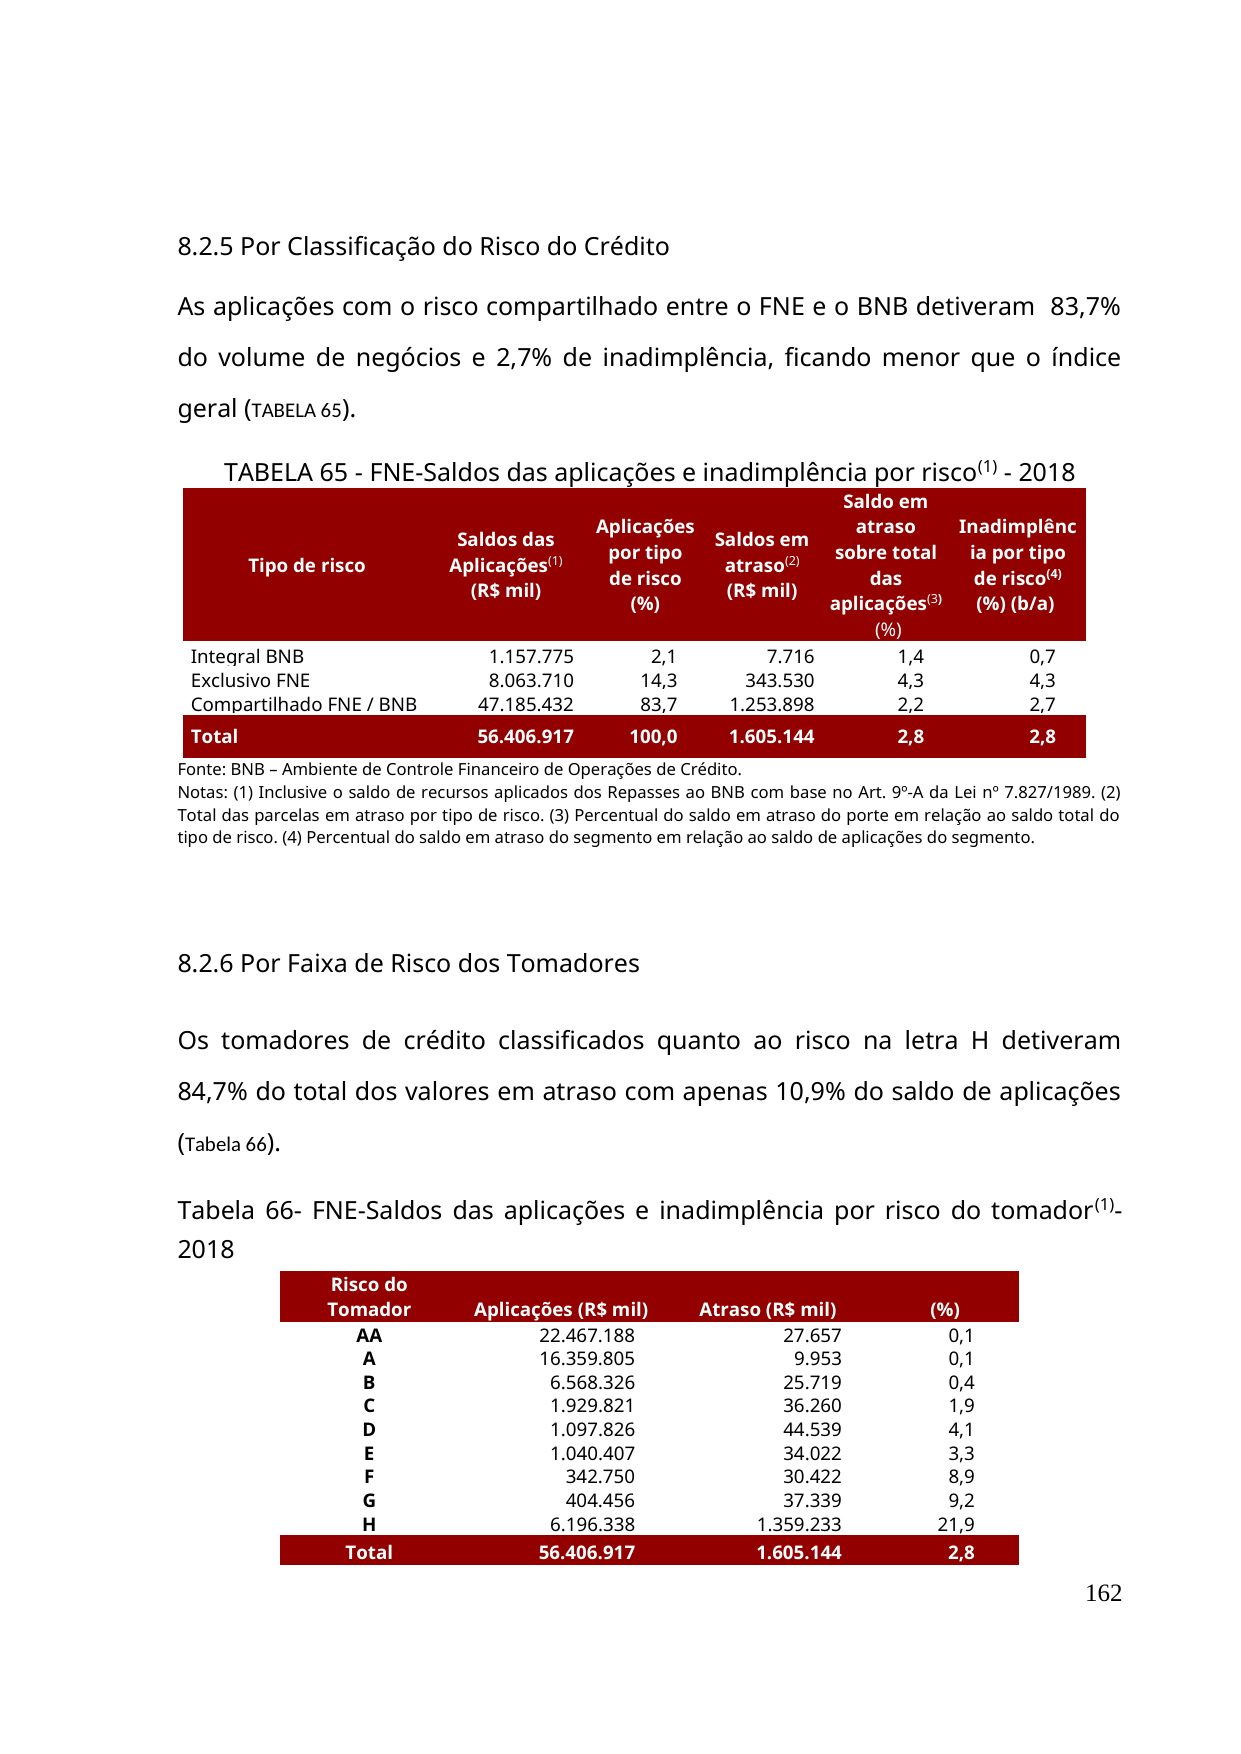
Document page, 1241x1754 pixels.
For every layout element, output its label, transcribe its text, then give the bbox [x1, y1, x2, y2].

table_header Risco do Tomador [280, 1271, 458, 1322]
table_header Saldos em atraso(2) (R$ mil) [702, 488, 822, 641]
table_cell 1,9 [871, 1393, 1019, 1416]
table_cell 47.185.432 [431, 689, 588, 712]
table_cell 16.359.805 [458, 1346, 664, 1369]
table_cell 1.605.144 [664, 1535, 871, 1565]
table_cell 3,3 [871, 1440, 1019, 1464]
table_cell 100,0 [588, 715, 702, 758]
table_cell B [280, 1369, 458, 1393]
text As aplicações com o risco compartilhado entre o FNE e o BNB detiveram 83,7% do volume de negócios e 2,7% de inadimplência, ficando menor que o índice geral (TABELA 65). [177, 289, 1122, 425]
table_cell 1.040.407 [458, 1440, 664, 1464]
table_cell 1.157.775 [431, 644, 588, 665]
table_header (%) [871, 1271, 1019, 1322]
table_header Atraso (R$ mil) [664, 1271, 871, 1322]
table_cell 56.406.917 [431, 715, 588, 758]
table_cell 8,9 [871, 1464, 1019, 1487]
table_cell 0,1 [871, 1346, 1019, 1369]
table_cell 4,3 [950, 665, 1086, 689]
table_cell 7.716 [702, 644, 822, 665]
table_cell 6.196.338 [458, 1511, 664, 1535]
table_cell 2,1 [588, 644, 702, 665]
table_cell 21,9 [871, 1511, 1019, 1535]
table_cell 0,1 [871, 1322, 1019, 1346]
table_cell D [280, 1416, 458, 1440]
table_cell 4,3 [822, 665, 950, 689]
table_cell 0,4 [871, 1369, 1019, 1393]
table_cell 37.339 [664, 1488, 871, 1511]
table_cell 83,7 [588, 689, 702, 712]
table_cell 8.063.710 [431, 665, 588, 689]
table_cell A [280, 1346, 458, 1369]
table_cell 2,8 [822, 715, 950, 758]
table_cell 1.253.898 [702, 689, 822, 712]
table_cell 1.929.821 [458, 1393, 664, 1416]
table_cell 14,3 [588, 665, 702, 689]
table_header Tipo de risco [183, 488, 431, 641]
table_cell 342.750 [458, 1464, 664, 1487]
table_cell 1.605.144 [702, 715, 822, 758]
table_header Aplicações (R$ mil) [458, 1271, 664, 1322]
table_cell Total [280, 1535, 458, 1565]
text Notas: (1) Inclusive o saldo de recursos aplicados dos Repasses ao BNB com base no Art. 9º-A da Lei nº 7.827/1989. (2) Total das parcelas em atraso por tipo de risco. (3) Percentual do saldo em atraso do porte em relação ao saldo total do tipo de risco. (4) Percentual do saldo em atraso do segmento em relação ao saldo de aplicações do segmento. [177, 780, 1122, 848]
table_cell 1.097.826 [458, 1416, 664, 1440]
table_cell 9.953 [664, 1346, 871, 1369]
table_cell 30.422 [664, 1464, 871, 1487]
table_cell 25.719 [664, 1369, 871, 1393]
table_cell C [280, 1393, 458, 1416]
table_cell F [280, 1464, 458, 1487]
table_header Saldo em atraso sobre total das aplicações(3) (%) [822, 488, 950, 641]
table_cell 0,7 [950, 644, 1086, 665]
table_cell H [280, 1511, 458, 1535]
table_cell AA [280, 1322, 458, 1346]
table_cell 2,8 [950, 715, 1086, 758]
table_cell G [280, 1488, 458, 1511]
table_cell Compartilhado FNE / BNB [183, 691, 431, 712]
table_cell 34.022 [664, 1440, 871, 1464]
table_cell 2,7 [950, 689, 1086, 712]
text Fonte: BNB – Ambiente de Controle Financeiro de Operações de Crédito. [177, 758, 1122, 780]
table_header Saldos das Aplicações(1)(R$ mil) [431, 488, 588, 641]
table_cell Total [183, 715, 431, 758]
table_header Inadimplência por tipo de risco(4) (%) (b/a) [950, 488, 1086, 641]
table_cell Integral BNB [183, 644, 431, 665]
table_cell 56.406.917 [458, 1535, 664, 1565]
text Os tomadores de crédito classificados quanto ao risco na letra H detiveram 84,7% do total dos valores em atraso com apenas 10,9% do saldo de aplicações (Tabela 66). [177, 1023, 1122, 1159]
text Tabela 66- FNE-Saldos das aplicações e inadimplência por risco do tomador(1)- 2018 [177, 1192, 1122, 1266]
text TABELA 65 - FNE-Saldos das aplicações e inadimplência por risco(1) - 2018 [177, 454, 1122, 488]
table_cell 6.568.326 [458, 1369, 664, 1393]
table_cell Exclusivo FNE [183, 667, 431, 689]
table_cell 2,8 [871, 1535, 1019, 1565]
table_cell 22.467.188 [458, 1322, 664, 1346]
table_cell 27.657 [664, 1322, 871, 1346]
text 8.2.5 Por Classificação do Risco do Crédito [177, 229, 1122, 263]
table_cell 36.260 [664, 1393, 871, 1416]
table_cell 44.539 [664, 1416, 871, 1440]
table_cell 404.456 [458, 1488, 664, 1511]
table_header Aplicações por tipo de risco (%) [588, 488, 702, 641]
table_cell 4,1 [871, 1416, 1019, 1440]
table_cell 343.530 [702, 665, 822, 689]
table_cell 9,2 [871, 1488, 1019, 1511]
table_cell 1,4 [822, 644, 950, 665]
table_cell 1.359.233 [664, 1511, 871, 1535]
table_cell 2,2 [822, 689, 950, 712]
table_cell E [280, 1440, 458, 1464]
text 8.2.6 Por Faixa de Risco dos Tomadores [177, 946, 1122, 980]
